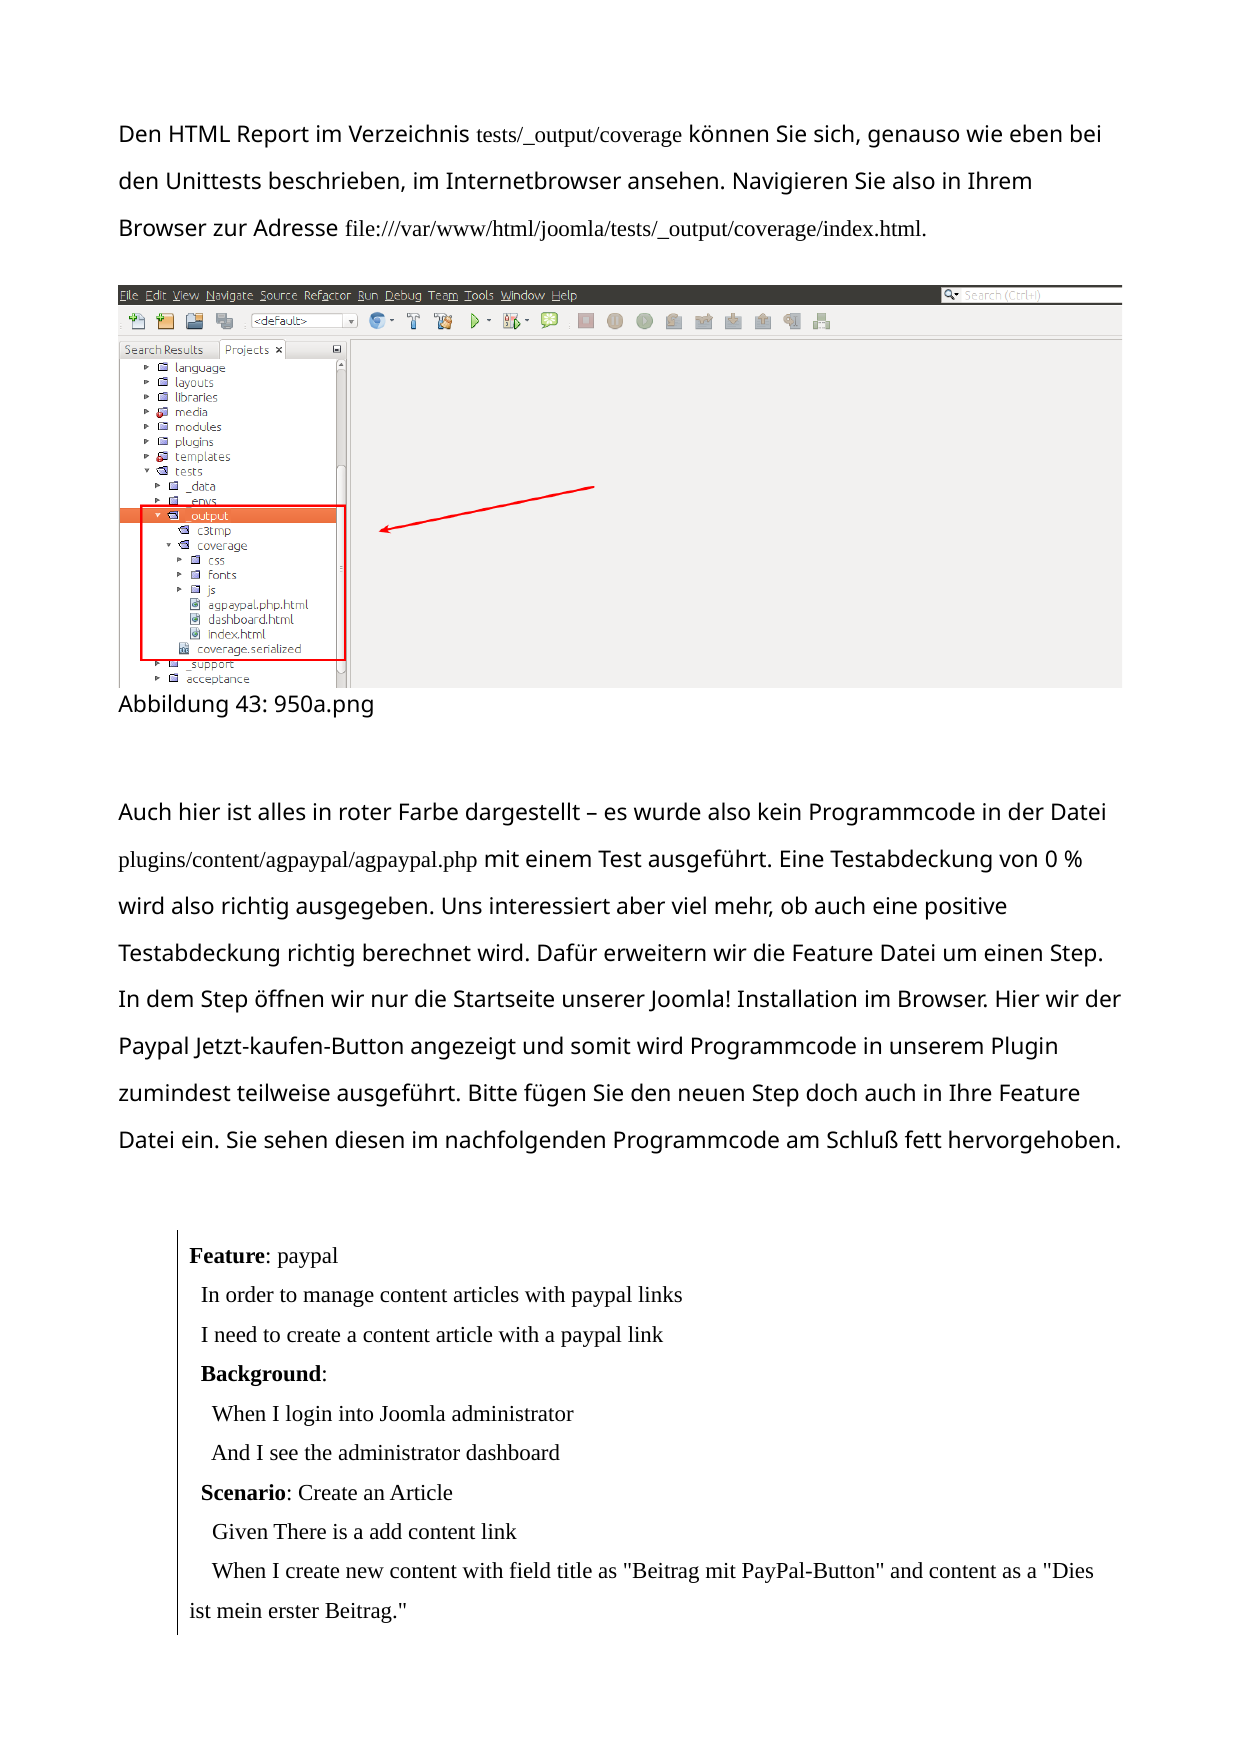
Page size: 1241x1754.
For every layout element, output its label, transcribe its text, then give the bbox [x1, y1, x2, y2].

text Feature: paypal In order to manage content articles with paypal links I need to create a content article with a paypal link Background: When I login into Joomla administrator And I see the administrator dashboard Scenario: Create an Article Given There is a add content link When I create new content with field title as "Beitrag mit PayPal-Button" and content as a "Dies ist mein erster Beitrag." [178, 1230, 1122, 1635]
text Auch hier ist alles in roter Farbe dargestellt – es wurde also kein Programmcode in der Datei plugins/content/agpaypal/agpaypal.php mit einem Test ausgeführt. Eine Testabdeckung von 0 % wird also richtig ausgegeben. Uns interessiert aber viel mehr, ob auch eine positive Testabdeckung richtig berechnet wird. Dafür erweitern wir die Feature Datei um einen Step. In dem Step öffnen wir nur die Startseite unserer Joomla! Installation im Browser. Hier wir der Paypal Jetzt-kaufen-Button angezeigt und somit wird Programmcode in unserem Plugin zumindest teilweise ausgeführt. Bitte fügen Sie den neuen Step doch auch in Ihre Feature Datei ein. Sie sehen diesen im nachfolgenden Programmcode am Schluß fett hervorgehoben. [118, 796, 1122, 1155]
text Den HTML Report im Verzeichnis tests/_output/coverage können Sie sich, genauso wie eben bei den Unittests beschrieben, im Internetbrowser ansehen. Navigieren Sie also in Ihrem Browser zur Adresse file:///var/www/html/joomla/tests/_output/coverage/index.html. [118, 118, 1122, 243]
picture [118, 285, 1123, 688]
text Abbildung 43: 950a.png [118, 688, 1122, 719]
